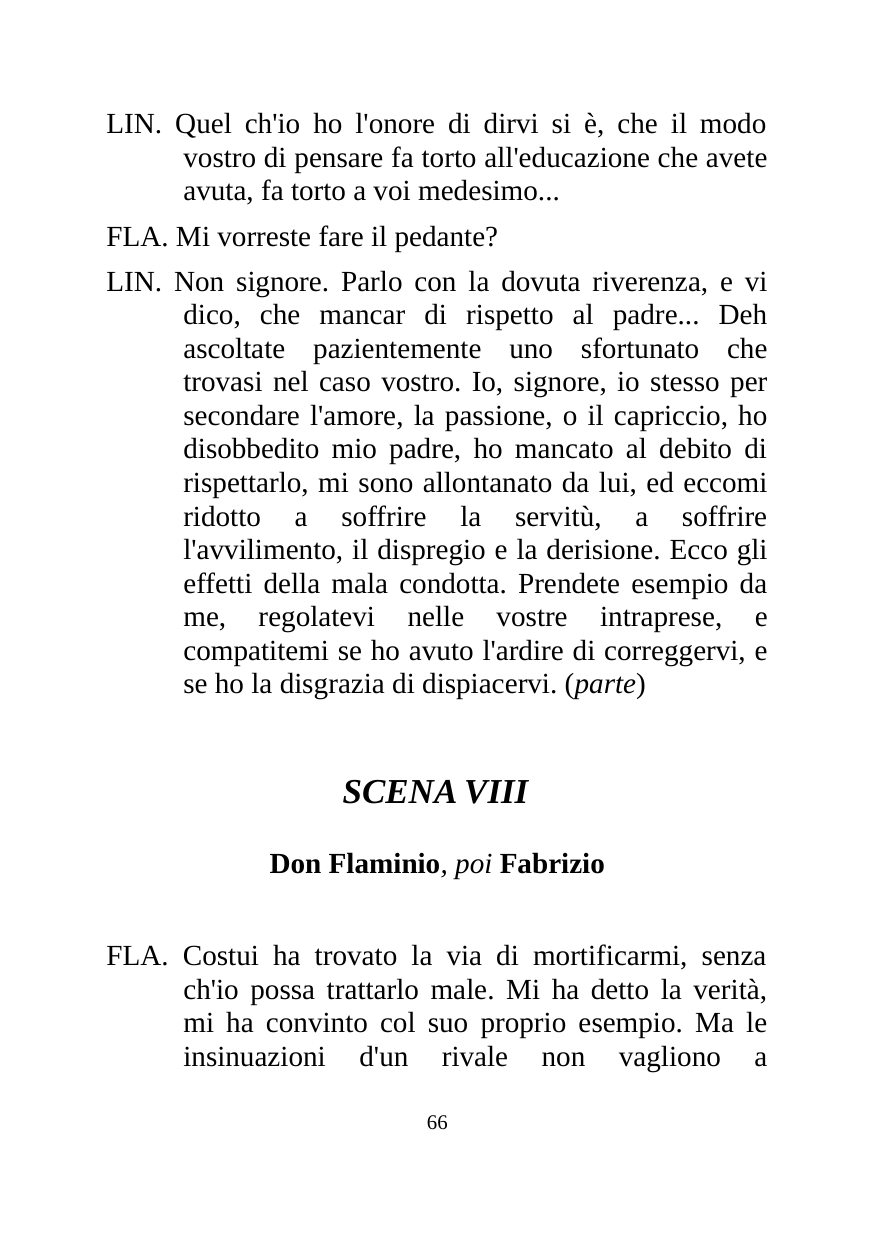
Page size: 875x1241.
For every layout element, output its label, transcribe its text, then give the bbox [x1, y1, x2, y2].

text FLA. Mi vorreste fare il pedante? [106, 219, 768, 252]
text LIN. Quel ch'io ho l'onore di dirvi si è, che il modo vostro di pensare fa torto all'educazione che avete avuta, fa torto a voi medesimo... [106, 106, 768, 207]
text Don Flaminio, poi Fabrizio [106, 846, 768, 880]
subtitle SCENA VIII [106, 771, 768, 811]
text LIN. Non signore. Parlo con la dovuta riverenza, e vi dico, che mancar di rispetto al padre... Deh ascoltate pazientemente uno sfortunato che trovasi nel caso vostro. Io, signore, io stesso per secondare l'amore, la passione, o il capriccio, ho disobbedito mio padre, ho mancato al debito di rispettarlo, mi sono allontanato da lui, ed eccomi ridotto a soffrire la servitù, a soffrire l'avvilimento, il dispregio e la derisione. Ecco gli effetti della mala condotta. Prendete esempio da me, regolatevi nelle vostre intraprese, e compatitemi se ho avuto l'ardire di correggervi, e se ho la disgrazia di dispiacervi. (parte) [106, 264, 768, 700]
text FLA. Costui ha trovato la via di mortificarmi, senza ch'io possa trattarlo male. Mi ha detto la verità, mi ha convinto col suo proprio esempio. Ma le insinuazioni d'un rivale non vagliono a [106, 938, 768, 1073]
